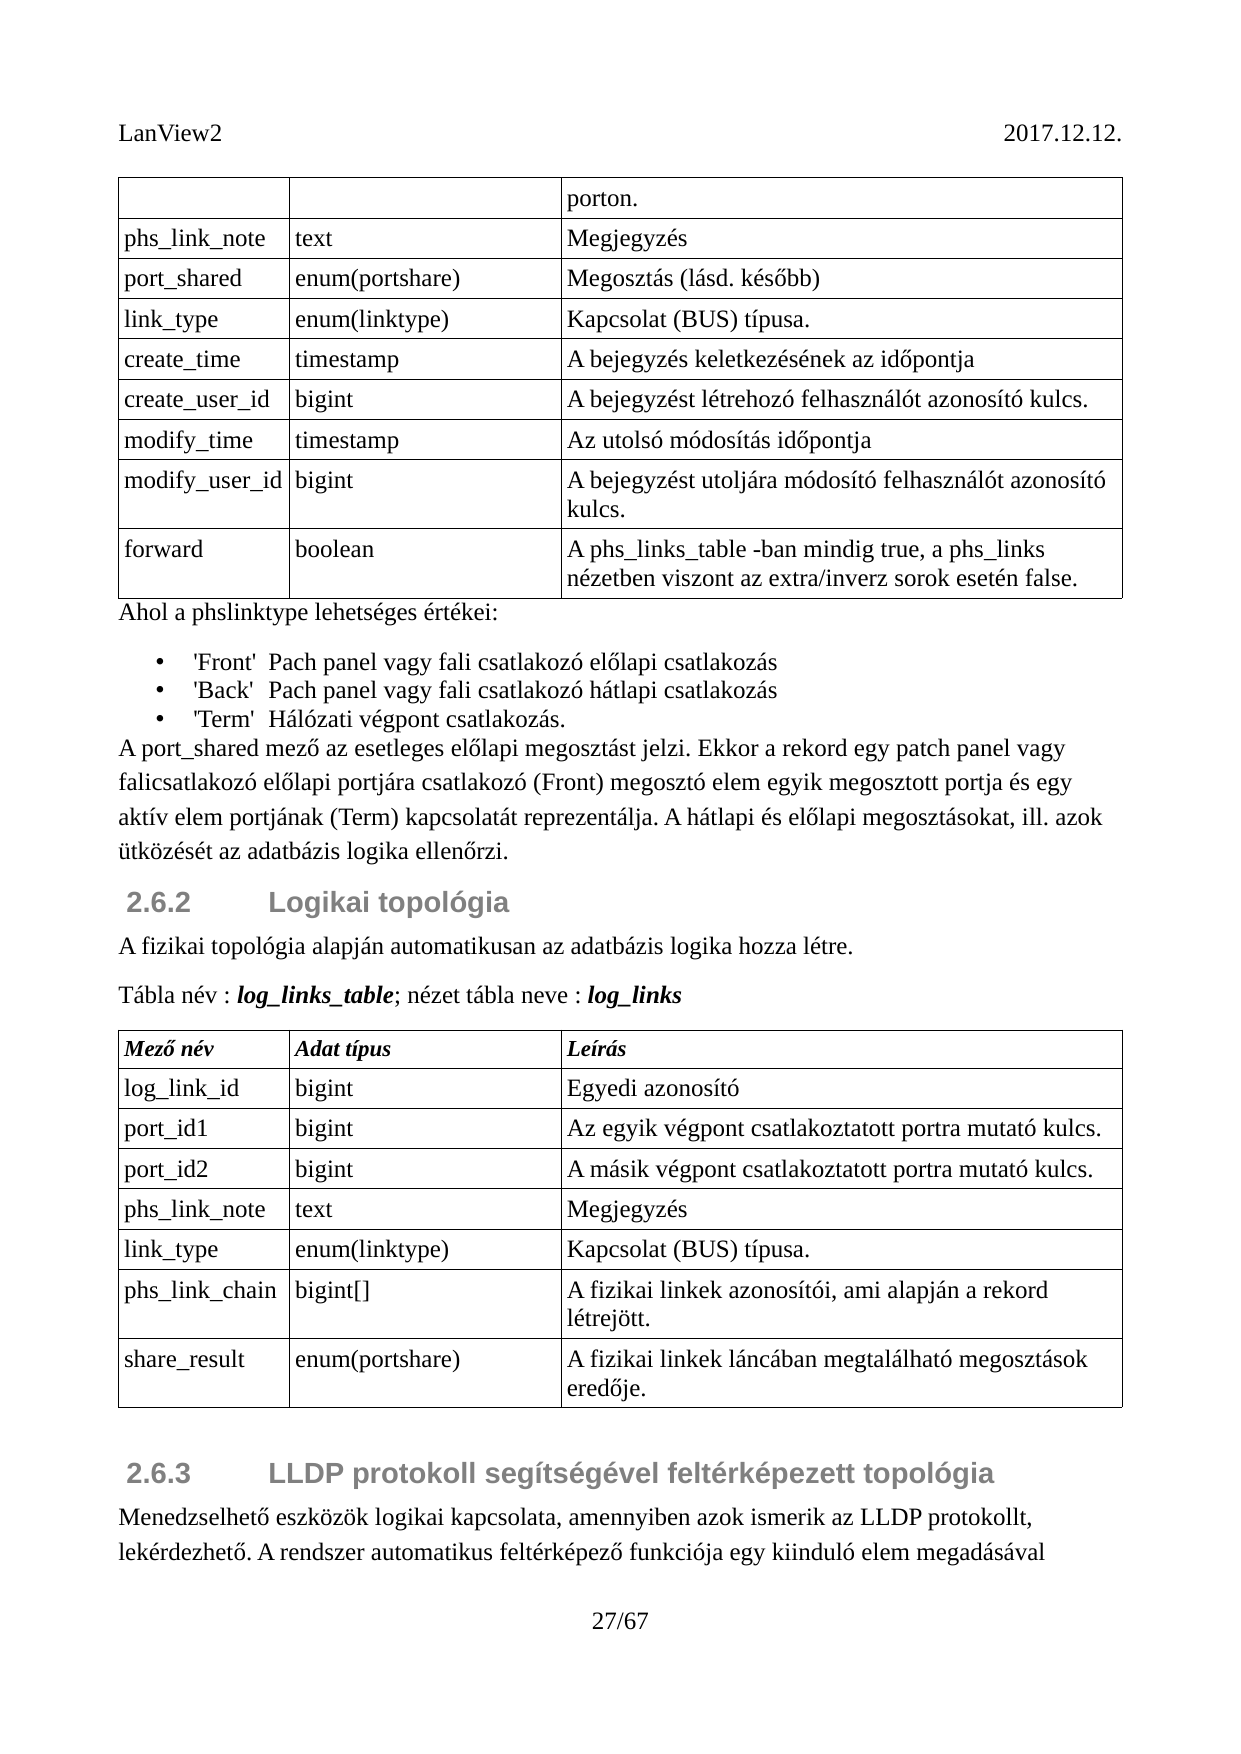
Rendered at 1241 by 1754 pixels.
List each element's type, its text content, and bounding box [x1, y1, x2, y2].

table_cell modify_user_id [119, 460, 289, 528]
table_cell create_user_id [119, 380, 289, 419]
table_cell bigint [290, 1109, 561, 1148]
table_cell forward [119, 529, 289, 597]
table_cell log_link_id [119, 1069, 289, 1108]
table_cell A fizikai linkek láncában megtalálható megosztások eredője. [562, 1339, 1122, 1407]
table_cell [290, 178, 561, 217]
table_cell bigint [290, 380, 561, 419]
table_cell timestamp [290, 420, 561, 459]
table_header Leírás [562, 1031, 1122, 1067]
table_cell bigint [290, 460, 561, 528]
text Tábla név : log_links_table; nézet tábla neve : log_links [118, 980, 1122, 1009]
table_cell bigint [290, 1069, 561, 1108]
table_cell A phs_links_table -ban mindig true, a phs_links nézetben viszont az extra/inverz sorok esetén false. [562, 529, 1122, 597]
table_cell [119, 178, 289, 217]
table_cell enum(linktype) [290, 1230, 561, 1269]
table_cell share_result [119, 1339, 289, 1407]
table_cell enum(portshare) [290, 259, 561, 298]
text A fizikai topológia alapján automatikusan az adatbázis logika hozza létre. [118, 931, 1122, 960]
table_cell Kapcsolat (BUS) típusa. [562, 1230, 1122, 1269]
subtitle Logikai topológia [118, 885, 1122, 919]
text A port_shared mező az esetleges előlapi megosztást jelzi. Ekkor a rekord egy patch panel vagy falicsatlakozó előlapi portjára csatlakozó (Front) megosztó elem egyik megosztott portja és egy aktív elem portjának (Term) kapcsolatát reprezentálja. A hátlapi és előlapi megosztásokat, ill. azok ütközését az adatbázis logika ellenőrzi. [118, 733, 1122, 865]
table_cell port_shared [119, 259, 289, 298]
table_cell porton. [562, 178, 1122, 217]
table_cell modify_time [119, 420, 289, 459]
table_cell Megosztás (lásd. később) [562, 259, 1122, 298]
table_cell Az egyik végpont csatlakoztatott portra mutató kulcs. [562, 1109, 1122, 1148]
table_cell enum(portshare) [290, 1339, 561, 1407]
table_cell link_type [119, 299, 289, 338]
table_cell Megjegyzés [562, 219, 1122, 258]
list 'Back' Pach panel vagy fali csatlakozó hátlapi csatlakozás [156, 675, 1122, 704]
table_cell Az utolsó módosítás időpontja [562, 420, 1122, 459]
table_cell A bejegyzést utoljára módosító felhasználót azonosító kulcs. [562, 460, 1122, 528]
table_cell bigint [290, 1149, 561, 1188]
table_cell bigint[] [290, 1270, 561, 1338]
list 'Front' Pach panel vagy fali csatlakozó előlapi csatlakozás [156, 647, 1122, 675]
table_cell phs_link_chain [119, 1270, 289, 1338]
table_header Mező név [119, 1031, 289, 1067]
table_cell enum(linktype) [290, 299, 561, 338]
table_cell Egyedi azonosító [562, 1069, 1122, 1108]
table_cell Kapcsolat (BUS) típusa. [562, 299, 1122, 338]
table_cell A bejegyzést létrehozó felhasználót azonosító kulcs. [562, 380, 1122, 419]
table_cell phs_link_note [119, 1189, 289, 1229]
table_cell text [290, 1189, 561, 1229]
table_header Adat típus [290, 1031, 561, 1067]
text Ahol a phslinktype lehetséges értékei: [118, 599, 1122, 626]
table_cell boolean [290, 529, 561, 597]
table_cell A fizikai linkek azonosítói, ami alapján a rekord létrejött. [562, 1270, 1122, 1338]
table_cell Megjegyzés [562, 1189, 1122, 1229]
table_cell timestamp [290, 339, 561, 379]
subtitle LLDP protokoll segítségével feltérképezett topológia [118, 1456, 1122, 1490]
table_cell port_id1 [119, 1109, 289, 1148]
table_cell port_id2 [119, 1149, 289, 1188]
table_cell phs_link_note [119, 219, 289, 258]
table_cell A másik végpont csatlakoztatott portra mutató kulcs. [562, 1149, 1122, 1188]
text Menedzselhető eszközök logikai kapcsolata, amennyiben azok ismerik az LLDP protokollt, lekérdezhető. A rendszer automatikus feltérképező funkciója egy kiinduló elem megadásával [118, 1502, 1122, 1566]
table_cell create_time [119, 339, 289, 379]
table_cell A bejegyzés keletkezésének az időpontja [562, 339, 1122, 379]
table_cell text [290, 219, 561, 258]
table_cell link_type [119, 1230, 289, 1269]
list 'Term' Hálózati végpont csatlakozás. [156, 704, 1122, 733]
